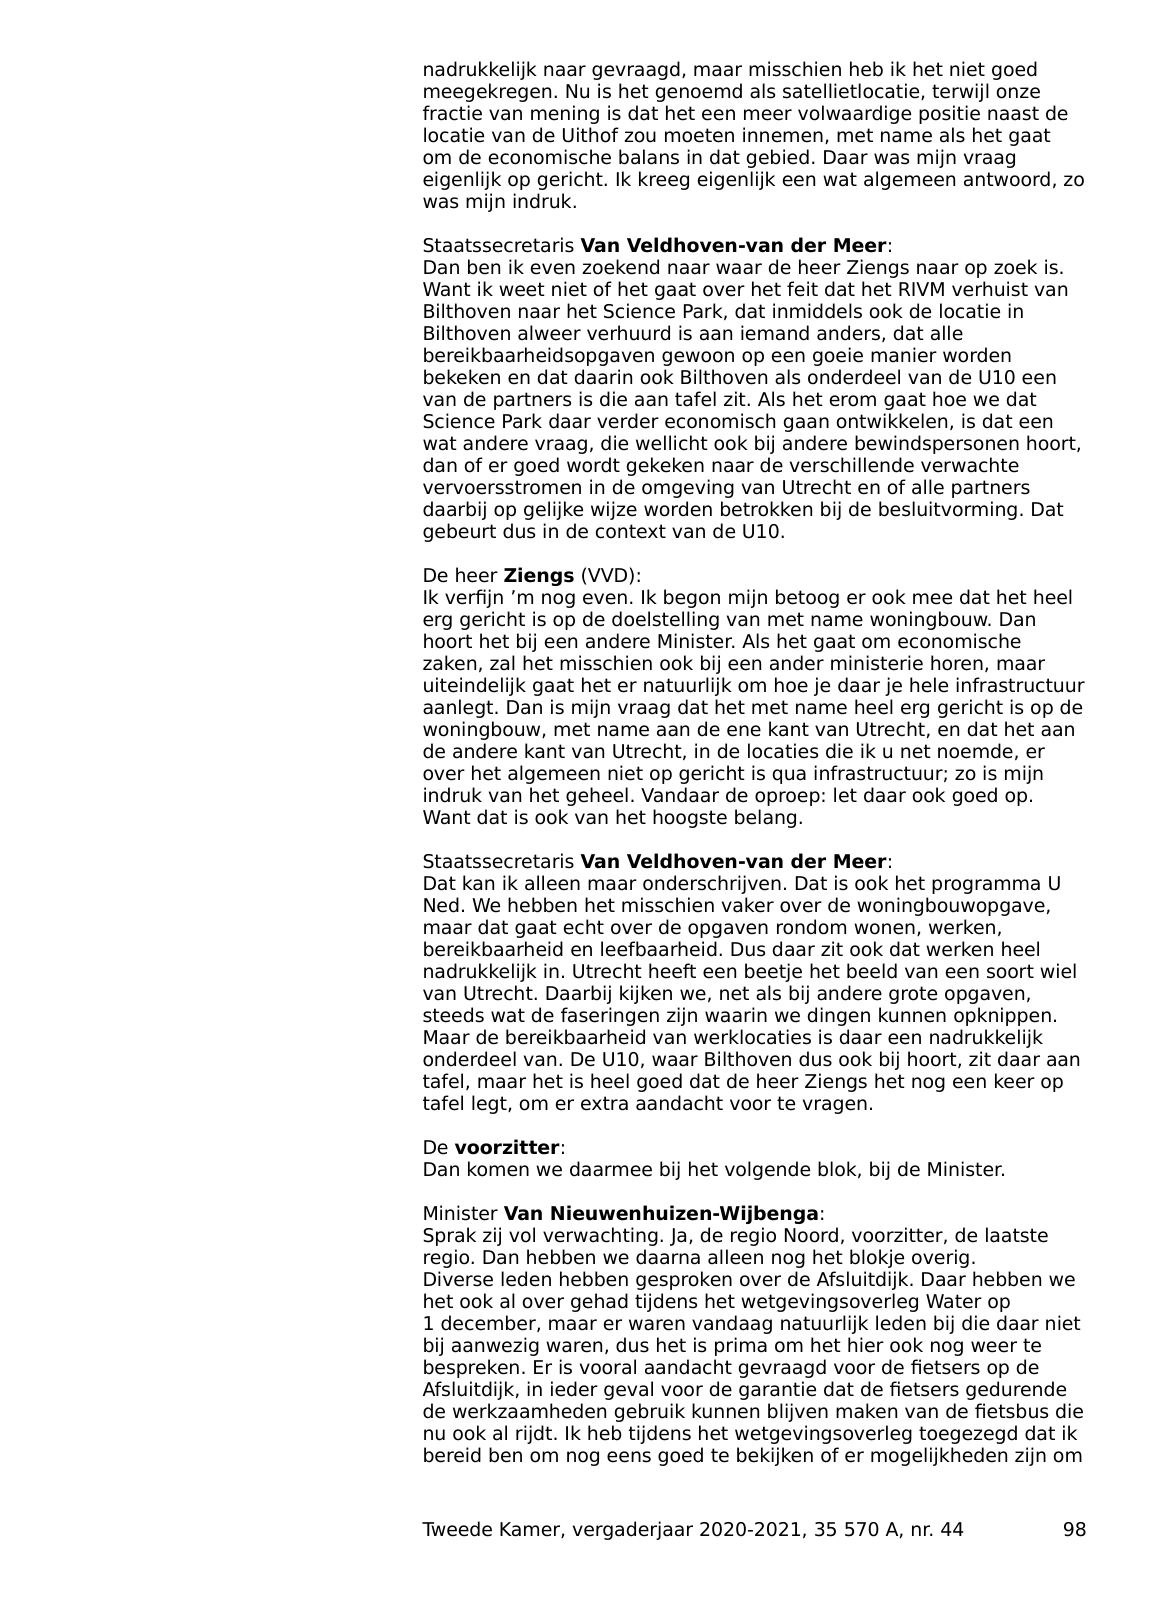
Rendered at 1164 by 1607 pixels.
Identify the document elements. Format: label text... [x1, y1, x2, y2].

text De heer Ziengs (VVD): [422, 565, 1087, 587]
text Dat kan ik alleen maar onderschrijven. Dat is ook het programma U Ned. We hebben het misschien vaker over de woningbouwopgave, maar dat gaat echt over de opgaven rondom wonen, werken, bereikbaarheid en leefbaarheid. Dus daar zit ook dat werken heel nadrukkelijk in. Utrecht heeft een beetje het beeld van een soort wiel van Utrecht. Daarbij kijken we, net als bij andere grote opgaven, steeds wat de faseringen zijn waarin we dingen kunnen opknippen. Maar de bereikbaarheid van werklocaties is daar een nadrukkelijk onderdeel van. De U10, waar Bilthoven dus ook bij hoort, zit daar aan tafel, maar het is heel goed dat de heer Ziengs het nog een keer op tafel legt, om er extra aandacht voor te vragen. [422, 873, 1087, 1115]
text Ik verfijn ’m nog even. Ik begon mijn betoog er ook mee dat het heel erg gericht is op de doelstelling van met name woningbouw. Dan hoort het bij een andere Minister. Als het gaat om economische zaken, zal het misschien ook bij een ander ministerie horen, maar uiteindelijk gaat het er natuurlijk om hoe je daar je hele infrastructuur aanlegt. Dan is mijn vraag dat het met name heel erg gericht is op de woningbouw, met name aan de ene kant van Utrecht, en dat het aan de andere kant van Utrecht, in de locaties die ik u net noemde, er over het algemeen niet op gericht is qua infrastructuur; zo is mijn indruk van het geheel. Vandaar de oproep: let daar ook goed op. Want dat is ook van het hoogste belang. [422, 587, 1087, 829]
text Staatssecretaris Van Veldhoven-van der Meer: [422, 851, 1087, 873]
text Dan ben ik even zoekend naar waar de heer Ziengs naar op zoek is. Want ik weet niet of het gaat over het feit dat het RIVM verhuist van Bilthoven naar het Science Park, dat inmiddels ook de locatie in Bilthoven alweer verhuurd is aan iemand anders, dat alle bereikbaarheidsopgaven gewoon op een goeie manier worden bekeken en dat daarin ook Bilthoven als onderdeel van de U10 een van de partners is die aan tafel zit. Als het erom gaat hoe we dat Science Park daar verder economisch gaan ontwikkelen, is dat een wat andere vraag, die wellicht ook bij andere bewindspersonen hoort, dan of er goed wordt gekeken naar de verschillende verwachte vervoersstromen in de omgeving van Utrecht en of alle partners daarbij op gelijke wijze worden betrokken bij de besluitvorming. Dat gebeurt dus in de context van de U10. [422, 257, 1087, 543]
text De voorzitter: [422, 1137, 1087, 1159]
text Sprak zij vol verwachting. Ja, de regio Noord, voorzitter, de laatste regio. Dan hebben we daarna alleen nog het blokje overig. [422, 1225, 1087, 1269]
text Minister Van Nieuwenhuizen-Wijbenga: [422, 1203, 1087, 1225]
text Dan komen we daarmee bij het volgende blok, bij de Minister. [422, 1159, 1087, 1181]
text Diverse leden hebben gesproken over de Afsluitdijk. Daar hebben we het ook al over gehad tijdens het wetgevingsoverleg Water op 1 december, maar er waren vandaag natuurlijk leden bij die daar niet bij aanwezig waren, dus het is prima om het hier ook nog weer te bespreken. Er is vooral aandacht gevraagd voor de fietsers op de Afsluitdijk, in ieder geval voor de garantie dat de fietsers gedurende de werkzaamheden gebruik kunnen blijven maken van de fietsbus die nu ook al rijdt. Ik heb tijdens het wetgevingsoverleg toegezegd dat ik bereid ben om nog eens goed te bekijken of er mogelijkheden zijn om [422, 1269, 1087, 1467]
text nadrukkelijk naar gevraagd, maar misschien heb ik het niet goed meegekregen. Nu is het genoemd als satellietlocatie, terwijl onze fractie van mening is dat het een meer volwaardige positie naast de locatie van de Uithof zou moeten innemen, met name als het gaat om de economische balans in dat gebied. Daar was mijn vraag eigenlijk op gericht. Ik kreeg eigenlijk een wat algemeen antwoord, zo was mijn indruk. [422, 59, 1087, 213]
text Staatssecretaris Van Veldhoven-van der Meer: [422, 235, 1087, 257]
